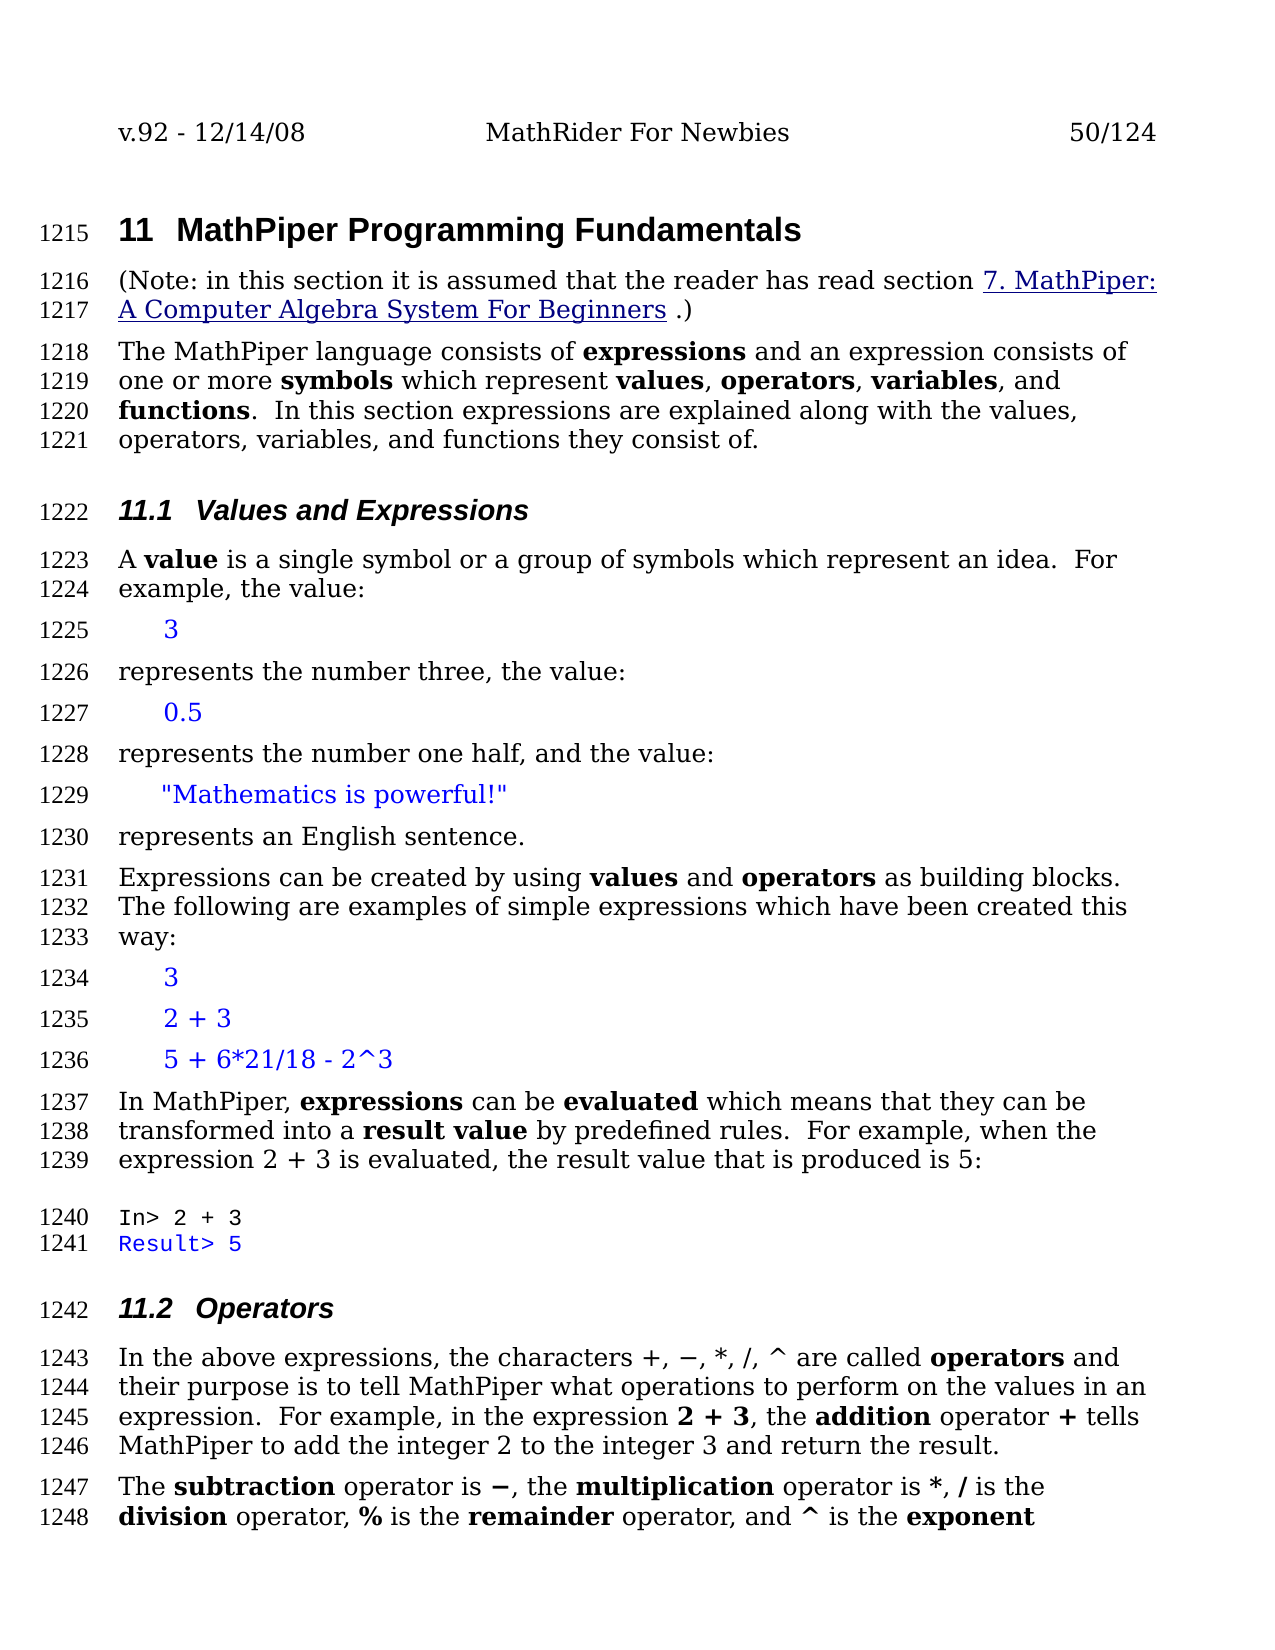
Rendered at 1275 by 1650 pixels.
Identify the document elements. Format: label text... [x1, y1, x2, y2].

text represents the number one half, and the value: [118, 739, 1157, 768]
text In> 2 + 3 [118, 1207, 1157, 1232]
text represents an English sentence. [118, 822, 1157, 851]
text 3 [163, 615, 1157, 644]
text In MathPiper, expressions can be evaluated which means that they can be transformed into a result value by predefined rules. For example, when the expression 2 + 3 is evaluated, the result value that is produced is 5: [118, 1087, 1157, 1174]
text The subtraction operator is −, the multiplication operator is *, / is the division operator, % is the remainder operator, and ^ is the exponent [118, 1472, 1157, 1531]
text 3 [163, 963, 1157, 992]
subtitle Operators [118, 1291, 1157, 1325]
text represents the number three, the value: [118, 657, 1157, 686]
subtitle MathPiper Programming Fundamentals [118, 210, 1157, 248]
text Result> 5 [118, 1232, 1157, 1258]
text In the above expressions, the characters +, −, *, /, ^ are called operators and their purpose is to tell MathPiper what operations to perform on the values in an expression. For example, in the expression 2 + 3, the addition operator + tells MathPiper to add the integer 2 to the integer 3 and return the result. [118, 1343, 1157, 1460]
text 0.5 [163, 698, 1157, 727]
text "Mathematics is powerful!" [161, 781, 1157, 810]
text The MathPiper language consists of expressions and an expression consists of one or more symbols which represent values, operators, variables, and functions. In this section expressions are explained along with the values, operators, variables, and functions they consist of. [118, 337, 1157, 454]
text A value is a single symbol or a group of symbols which represent an idea. For example, the value: [118, 545, 1157, 603]
subtitle Values and Expressions [118, 493, 1157, 527]
text 5 + 6*21/18 - 2^3 [163, 1045, 1157, 1074]
text Expressions can be created by using values and operators as building blocks. The following are examples of simple expressions which have been created this way: [118, 863, 1157, 951]
text 2 + 3 [163, 1004, 1157, 1033]
text (Note: in this section it is assumed that the reader has read section 7. MathPiper: A Computer Algebra System For Beginners .) [118, 266, 1157, 325]
